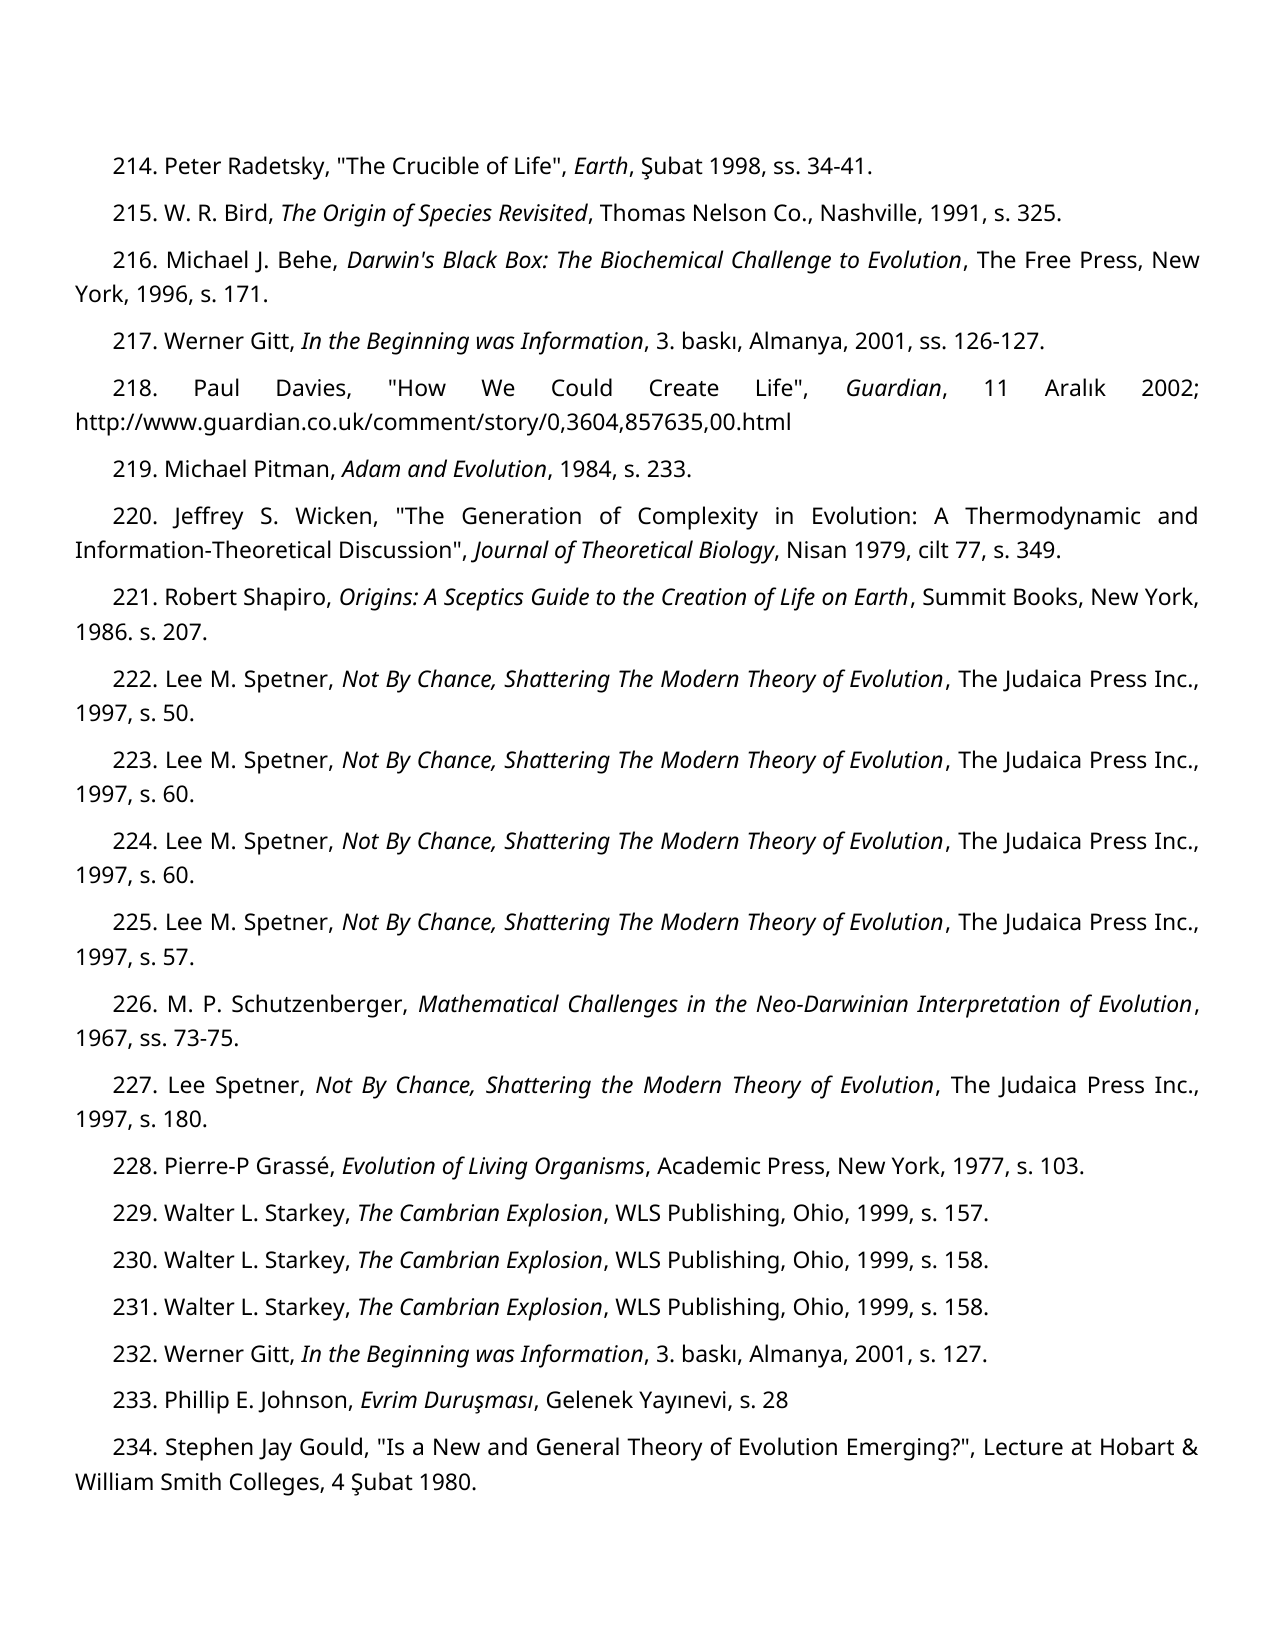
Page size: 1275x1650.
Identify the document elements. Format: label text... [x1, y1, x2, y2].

text 214. Peter Radetsky, "The Crucible of Life", Earth, Şubat 1998, ss. 34-41. [75, 150, 1200, 181]
text 216. Michael J. Behe, Darwin's Black Box: The Biochemical Challenge to Evolution, The Free Press, New York, 1996, s. 171. [75, 244, 1200, 309]
text 232. Werner Gitt, In the Beginning was Information, 3. baskı, Almanya, 2001, s. 127. [75, 1337, 1200, 1369]
text 220. Jeffrey S. Wicken, "The Generation of Complexity in Evolution: A Thermodynamic and Information-Theoretical Discussion", Journal of Theoretical Biology, Nisan 1979, cilt 77, s. 349. [75, 500, 1200, 566]
text 229. Walter L. Starkey, The Cambrian Explosion, WLS Publishing, Ohio, 1999, s. 157. [75, 1197, 1200, 1228]
text 228. Pierre-P Grassé, Evolution of Living Organisms, Academic Press, New York, 1977, s. 103. [75, 1150, 1200, 1181]
text 231. Walter L. Starkey, The Cambrian Explosion, WLS Publishing, Ohio, 1999, s. 158. [75, 1291, 1200, 1322]
text 221. Robert Shapiro, Origins: A Sceptics Guide to the Creation of Life on Earth, Summit Books, New York, 1986. s. 207. [75, 581, 1200, 647]
text 227. Lee Spetner, Not By Chance, Shattering the Modern Theory of Evolution, The Judaica Press Inc., 1997, s. 180. [75, 1069, 1200, 1134]
text 217. Werner Gitt, In the Beginning was Information, 3. baskı, Almanya, 2001, ss. 126-127. [75, 325, 1200, 356]
text 224. Lee M. Spetner, Not By Chance, Shattering The Modern Theory of Evolution, The Judaica Press Inc., 1997, s. 60. [75, 825, 1200, 891]
text 230. Walter L. Starkey, The Cambrian Explosion, WLS Publishing, Ohio, 1999, s. 158. [75, 1244, 1200, 1275]
text 225. Lee M. Spetner, Not By Chance, Shattering The Modern Theory of Evolution, The Judaica Press Inc., 1997, s. 57. [75, 906, 1200, 972]
text 233. Phillip E. Johnson, Evrim Duruşması, Gelenek Yayınevi, s. 28 [75, 1384, 1200, 1416]
text 226. M. P. Schutzenberger, Mathematical Challenges in the Neo-Darwinian Interpretation of Evolution, 1967, ss. 73-75. [75, 987, 1200, 1053]
text 222. Lee M. Spetner, Not By Chance, Shattering The Modern Theory of Evolution, The Judaica Press Inc., 1997, s. 50. [75, 662, 1200, 728]
text 218. Paul Davies, "How We Could Create Life", Guardian, 11 Aralık 2002; http://www.guardian.co.uk/comment/story/0,3604,857635,00.html [75, 372, 1200, 437]
text 234. Stephen Jay Gould, "Is a New and General Theory of Evolution Emerging?", Lecture at Hobart & William Smith Colleges, 4 Şubat 1980. [75, 1431, 1200, 1497]
text 219. Michael Pitman, Adam and Evolution, 1984, s. 233. [75, 453, 1200, 484]
text 215. W. R. Bird, The Origin of Species Revisited, Thomas Nelson Co., Nashville, 1991, s. 325. [75, 197, 1200, 228]
text 223. Lee M. Spetner, Not By Chance, Shattering The Modern Theory of Evolution, The Judaica Press Inc., 1997, s. 60. [75, 744, 1200, 809]
